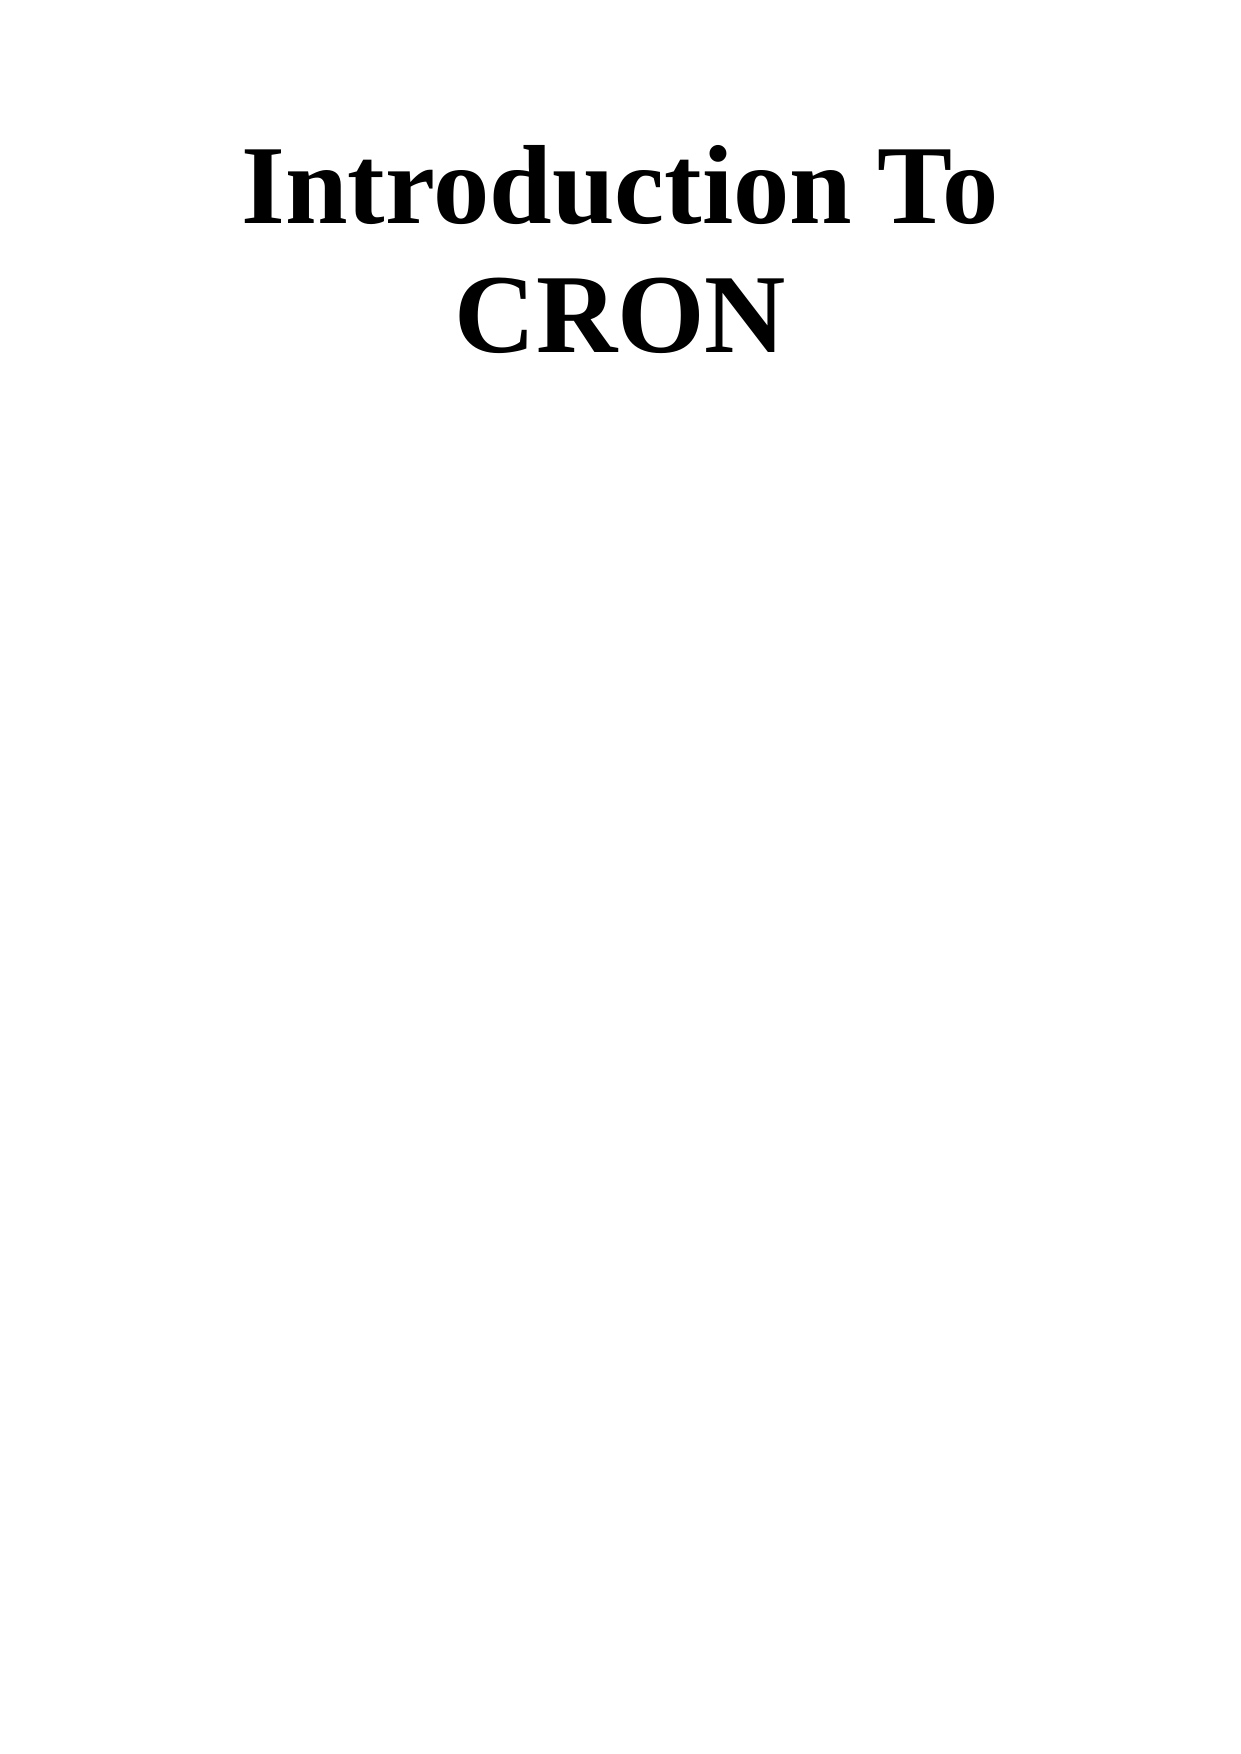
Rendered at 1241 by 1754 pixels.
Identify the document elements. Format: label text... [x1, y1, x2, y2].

text Introduction To CRON [118, 118, 1122, 377]
